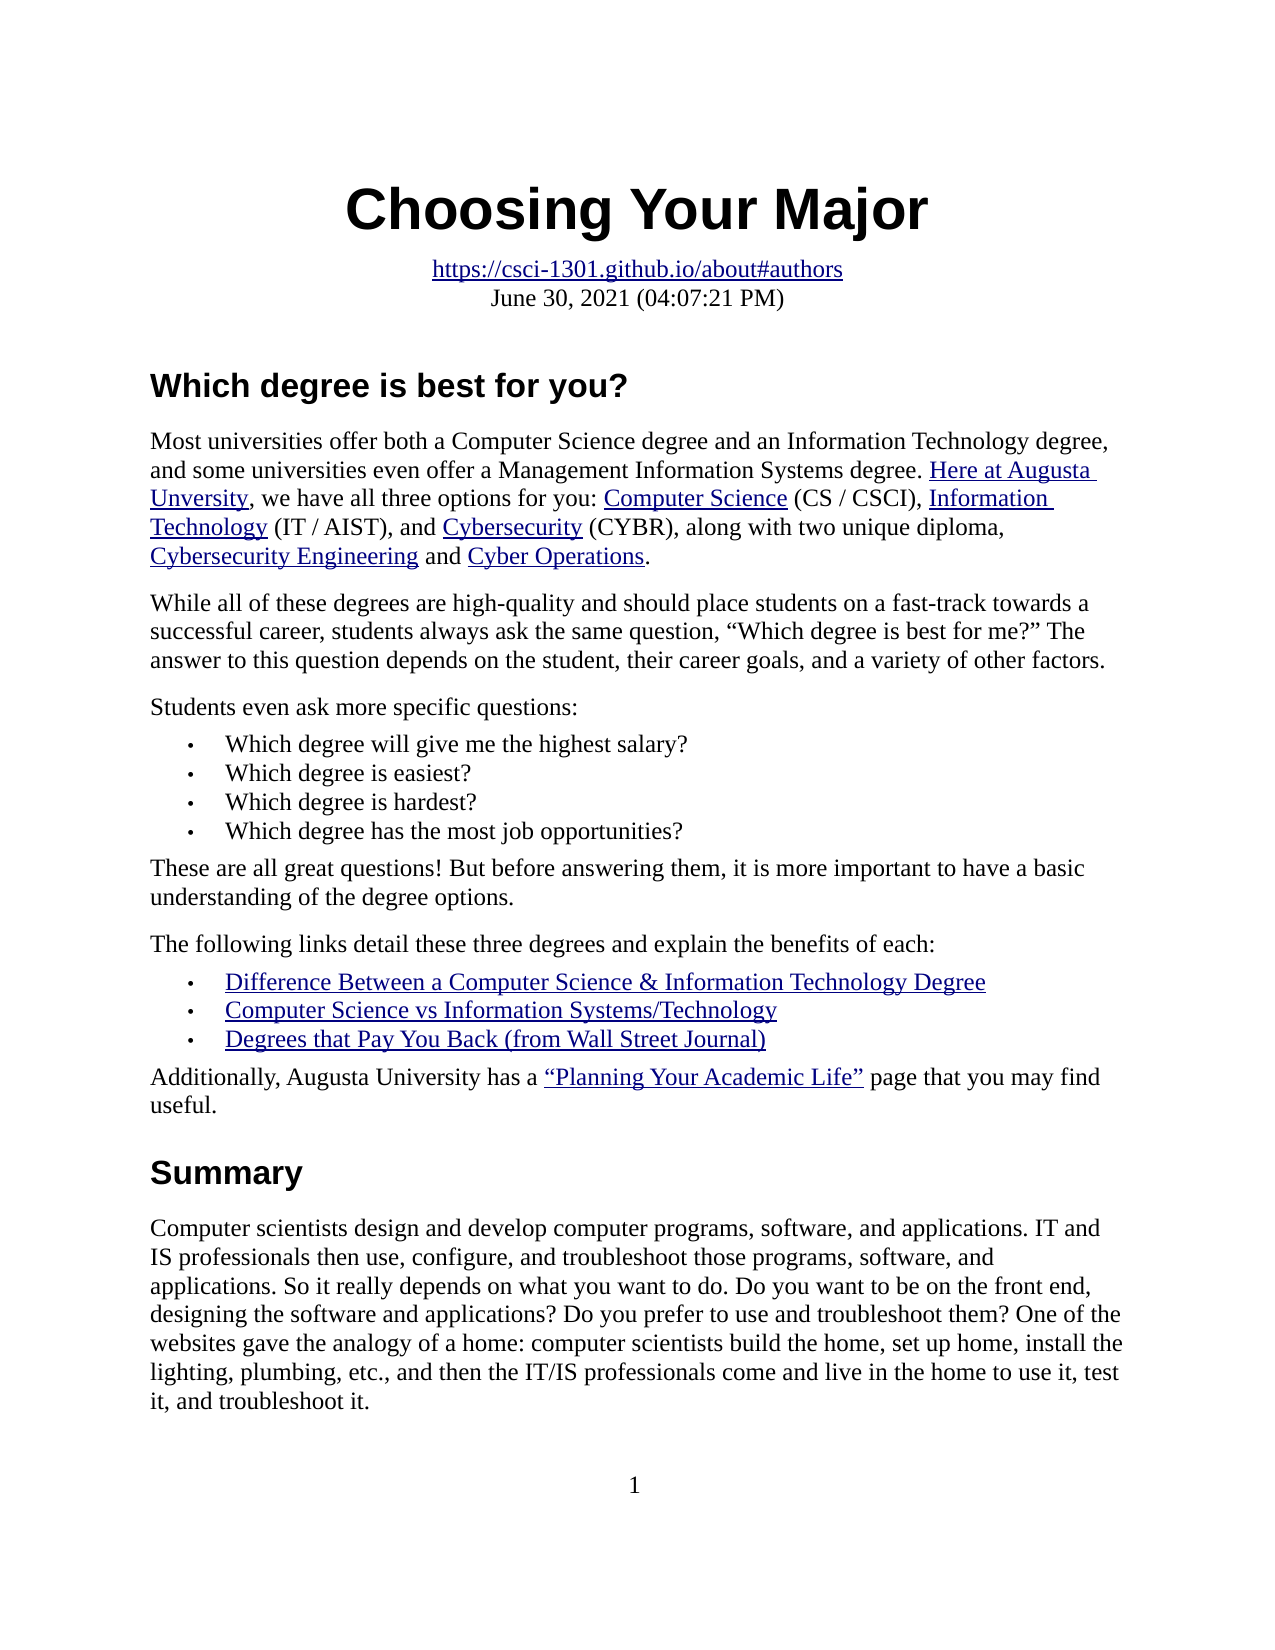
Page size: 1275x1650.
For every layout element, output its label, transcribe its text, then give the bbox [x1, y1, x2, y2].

list Computer Science vs Information Systems/Technology [187, 995, 1125, 1024]
list Which degree will give me the highest salary? [187, 729, 1125, 758]
list Which degree is hardest? [187, 787, 1125, 816]
subtitle Summary [150, 1153, 1125, 1192]
list Which degree is easiest? [187, 758, 1125, 787]
text Additionally, Augusta University has a “Planning Your Academic Life” page that you may find useful. [150, 1062, 1125, 1119]
text Computer scientists design and develop computer programs, software, and applications. IT and IS professionals then use, configure, and troubleshoot those programs, software, and applications. So it really depends on what you want to do. Do you want to be on the front end, designing the software and applications? Do you prefer to use and troubleshoot them? One of the websites gave the analogy of a home: computer scientists build the home, set up home, install the lighting, plumbing, etc., and then the IT/IS professionals come and live in the home to use it, test it, and troubleshoot it. [150, 1213, 1125, 1414]
text https://csci-1301.github.io/about#authors [150, 254, 1125, 283]
list Which degree has the most job opportunities? [187, 816, 1125, 844]
text Most universities offer both a Computer Science degree and an Information Technology degree, and some universities even offer a Management Information Systems degree. Here at Augusta Unversity, we have all three options for you: Computer Science (CS / CSCI), Information Technology (IT / AIST), and Cybersecurity (CYBR), along with two unique diploma, Cybersecurity Engineering and Cyber Operations. [150, 426, 1125, 570]
text The following links detail these three degrees and explain the benefits of each: [150, 929, 1125, 958]
text These are all great questions! But before answering them, it is more important to have a basic understanding of the degree options. [150, 853, 1125, 911]
list Degrees that Pay You Back (from Wall Street Journal) [187, 1024, 1125, 1053]
text June 30, 2021 (04:07:21 PM) [150, 283, 1125, 312]
subtitle Which degree is best for you? [150, 366, 1125, 404]
text While all of these degrees are high-quality and should place students on a fast-track towards a successful career, students always ask the same question, “Which degree is best for me?” The answer to this question depends on the student, their career goals, and a variety of other factors. [150, 588, 1125, 674]
title Choosing Your Major [150, 175, 1125, 242]
text Students even ask more specific questions: [150, 692, 1125, 721]
list Difference Between a Computer Science & Information Technology Degree [187, 967, 1125, 995]
